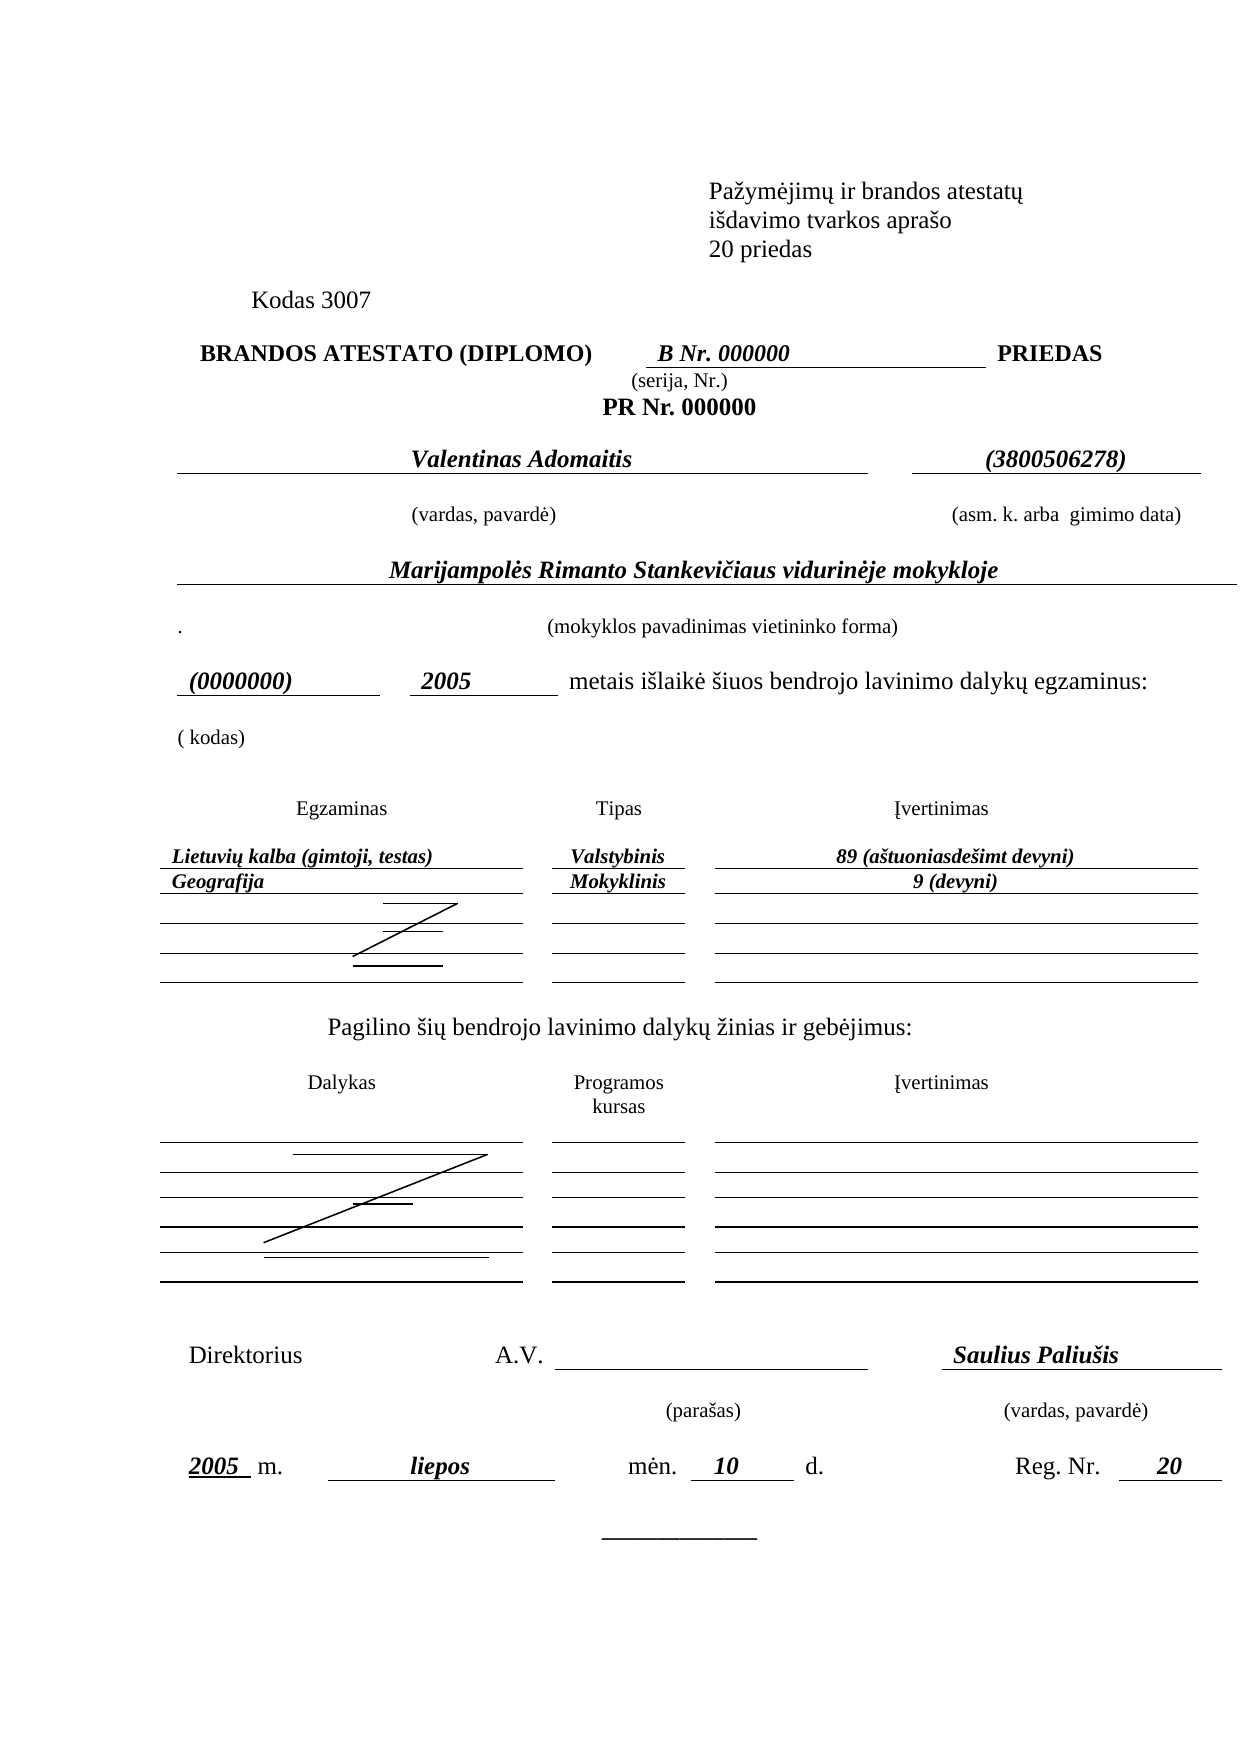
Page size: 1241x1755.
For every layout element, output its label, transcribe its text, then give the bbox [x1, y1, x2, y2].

table_header Valentinas Adomaitis [177, 444, 868, 472]
table_cell [523, 893, 552, 923]
table_cell [715, 924, 1198, 952]
table_cell [883, 1094, 1198, 1142]
table_cell [715, 1173, 883, 1197]
table_cell Mokyklinis [552, 869, 685, 893]
table_header Egzaminas [160, 796, 523, 820]
table_header Reg. Nr. [1004, 1451, 1119, 1480]
table_header (3800506278) [912, 444, 1201, 472]
table_header [685, 796, 714, 820]
table_cell [523, 820, 552, 868]
table_cell [883, 1228, 1198, 1252]
text Pagilino šių bendrojo lavinimo dalykų žinias ir gebėjimus: [252, 1012, 1181, 1041]
table_header [555, 1340, 868, 1369]
table_cell [552, 954, 685, 982]
table_cell [552, 1198, 685, 1226]
table_cell [685, 953, 714, 982]
table_cell [523, 1226, 552, 1252]
table_header [523, 1070, 552, 1094]
table_header liepos [328, 1451, 555, 1480]
table_cell [311, 1198, 523, 1226]
table_cell 89 (aštuoniasdešimt devyni) [715, 820, 1198, 868]
table_header Įvertinimas [883, 1070, 1198, 1094]
table_cell [385, 1173, 523, 1197]
table_cell [160, 924, 413, 952]
table_cell [160, 894, 523, 923]
text ______________ [177, 1510, 1181, 1544]
table_cell [685, 1142, 714, 1172]
table_cell [523, 1252, 552, 1281]
table_header Marijampolės Rimanto Stankevičiaus vidurinėje mokykloje [177, 555, 1237, 584]
table_cell [160, 1228, 523, 1252]
text PR Nr. 000000 [177, 392, 1181, 421]
table_cell [552, 1173, 685, 1197]
table_header Saulius Paliušis [942, 1340, 1222, 1369]
table_header [868, 444, 912, 472]
table_cell [883, 1173, 1198, 1197]
table_cell [685, 923, 714, 952]
table_header BRANDOS ATESTATO (DIPLOMO) [189, 339, 646, 367]
table_header 2005 m. [177, 1451, 303, 1480]
table_cell [552, 924, 685, 952]
text išdavimo tvarkos aprašo [177, 205, 1181, 234]
table_header [685, 1070, 714, 1094]
table_header metais išlaikė šiuos bendrojo lavinimo dalykų egzaminus: [558, 666, 1201, 695]
table_header (0000000) [177, 666, 380, 695]
table_cell [685, 868, 714, 893]
text (parašas) (vardas, pavardė) [177, 1398, 1181, 1422]
table_cell [523, 1094, 552, 1142]
table_cell [523, 868, 552, 893]
table_cell [883, 1198, 1198, 1226]
table_cell [685, 1094, 714, 1142]
table_cell [883, 1253, 1198, 1281]
table_cell [160, 1253, 523, 1281]
table_cell [715, 1253, 883, 1281]
table_header d. [794, 1451, 1004, 1480]
text (serija, Nr.) [177, 368, 1181, 392]
table_header [303, 1451, 328, 1480]
table_cell [552, 1228, 685, 1252]
text ( kodas) [177, 725, 1181, 749]
table_header [523, 796, 552, 820]
table_cell [552, 1253, 685, 1281]
table_header [715, 1070, 883, 1094]
table_cell [552, 894, 685, 923]
table_header Dalykas [160, 1070, 523, 1094]
table_header 2005 [410, 666, 558, 695]
table_cell [523, 1142, 552, 1172]
table_cell [715, 1228, 883, 1252]
table_cell [160, 1173, 435, 1197]
table_cell [160, 954, 523, 982]
table_cell [523, 1197, 552, 1226]
table_header [715, 796, 883, 820]
table_header Tipas [552, 796, 685, 820]
text . (mokyklos pavadinimas vietininko forma) [177, 613, 1181, 638]
table_header 10 [691, 1451, 764, 1480]
table_cell [685, 1197, 714, 1226]
table_cell Geografija [160, 869, 523, 893]
table_cell [366, 924, 523, 952]
table_header Programos [552, 1070, 685, 1094]
table_header Įvertinimas [883, 796, 1198, 820]
table_cell [523, 953, 552, 982]
table_cell [160, 1143, 523, 1172]
table_cell [715, 1143, 883, 1172]
table_header [555, 1451, 617, 1480]
table_cell [160, 1094, 523, 1142]
table_cell [685, 820, 714, 868]
table_cell [715, 954, 1198, 982]
table_header [764, 1451, 794, 1480]
table_cell [685, 893, 714, 923]
table_cell [523, 1172, 552, 1197]
text (vardas, pavardė) (asm. k. arba gimimo data) [177, 502, 1181, 526]
text Kodas 3007 [177, 285, 1181, 314]
table_header 20 [1119, 1451, 1222, 1480]
table_cell kursas [552, 1094, 685, 1142]
table_cell [715, 894, 1198, 923]
table_cell [523, 923, 552, 952]
table_header B Nr. 000000 [646, 339, 986, 367]
table_header mėn. [617, 1451, 691, 1480]
table_cell [552, 1143, 685, 1172]
table_cell [685, 1172, 714, 1197]
table_cell [715, 1198, 883, 1226]
table_header [380, 666, 410, 695]
table_header PRIEDAS [986, 339, 1201, 367]
table_cell [160, 1198, 372, 1226]
table_cell 9 (devyni) [715, 869, 1198, 893]
table_header [868, 1340, 942, 1369]
table_cell [685, 1226, 714, 1252]
table_header Direktorius A.V. [177, 1340, 555, 1369]
table_cell [715, 1094, 883, 1142]
table_cell [883, 1143, 1198, 1172]
table_cell [685, 1252, 714, 1281]
text 20 priedas [177, 234, 1181, 263]
table_cell Lietuvių kalba (gimtoji, testas) [160, 820, 523, 868]
text Pažymėjimų ir brandos atestatų [177, 176, 1181, 205]
table_cell Valstybinis [552, 820, 685, 868]
